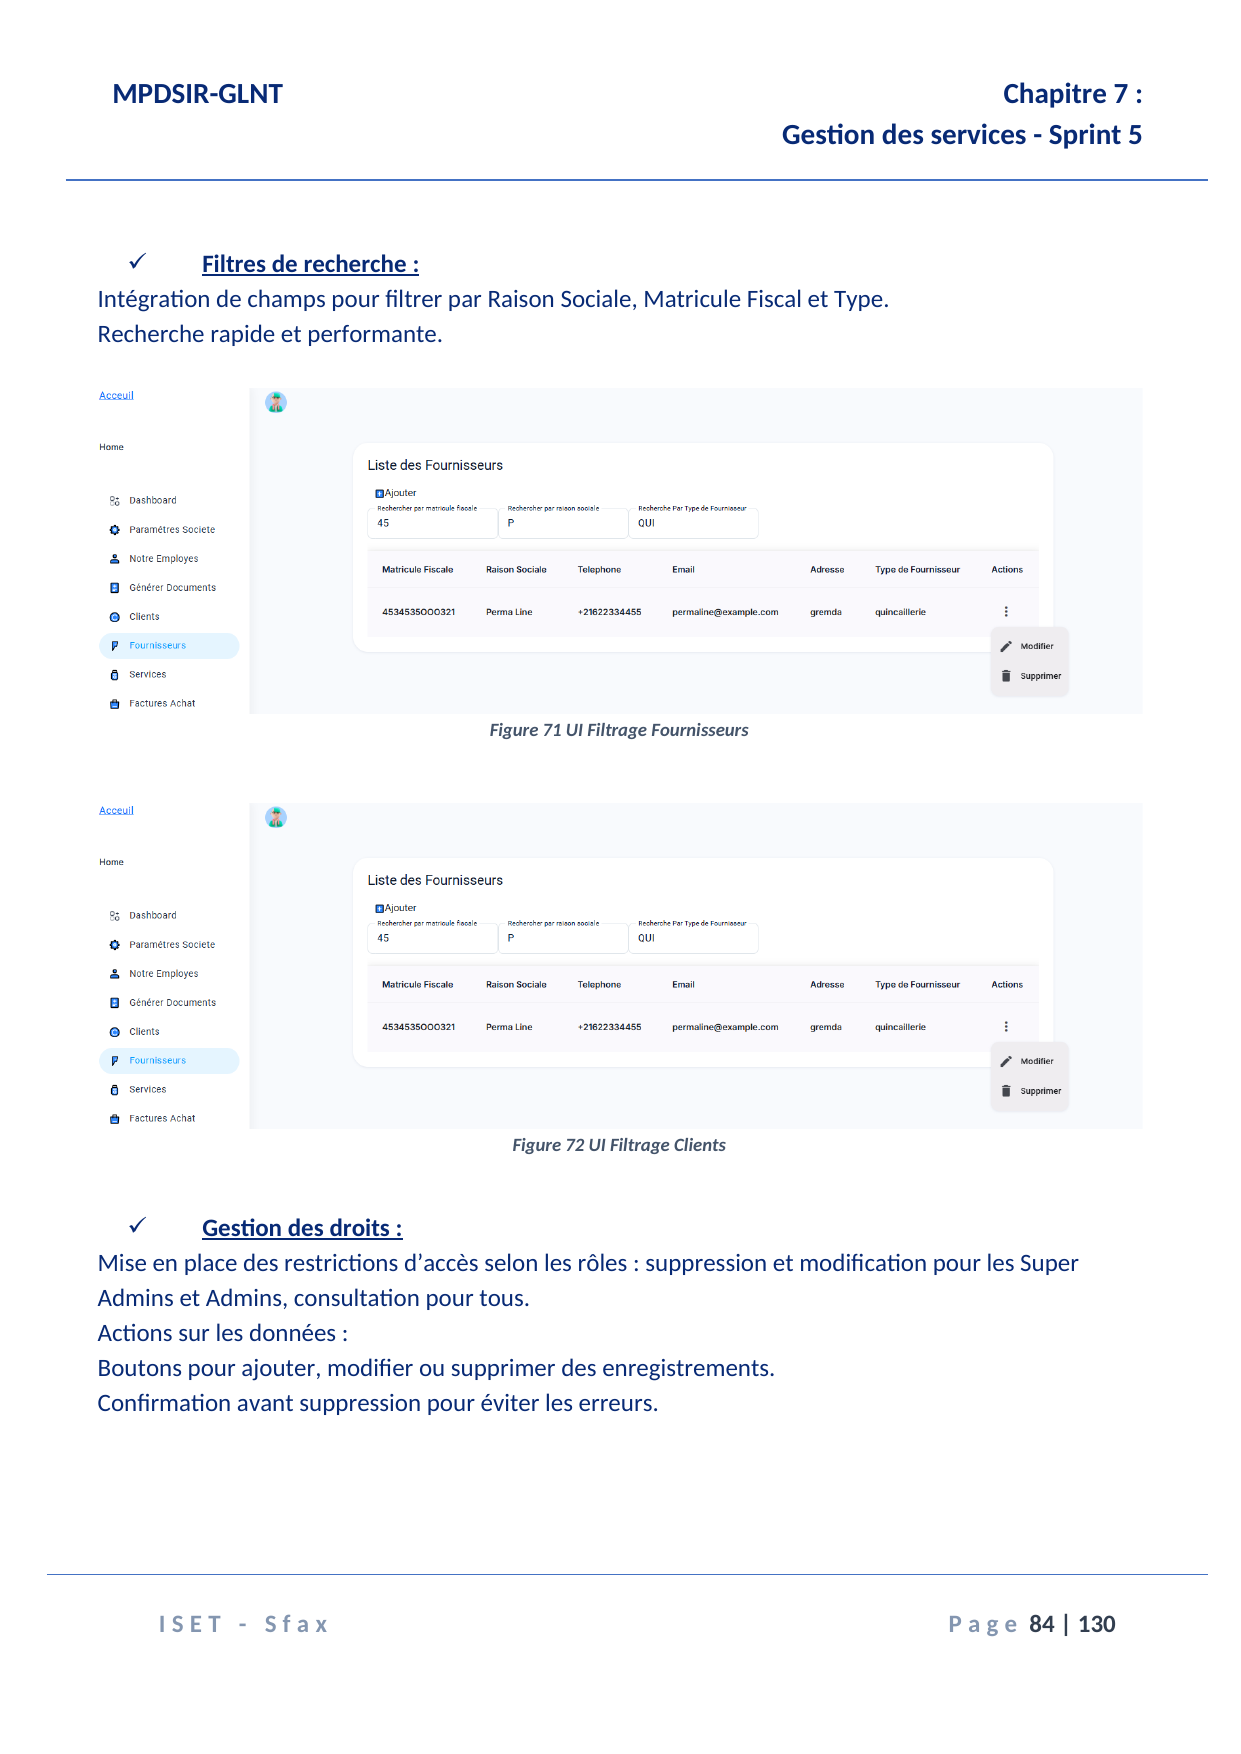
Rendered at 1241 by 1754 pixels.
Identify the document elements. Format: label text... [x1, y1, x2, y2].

text Recherche rapide et performante. [97, 318, 1143, 349]
list Filtres de recherche : [127, 248, 1143, 279]
text Figure 71 UI Filtrage Fournisseurs [97, 719, 1143, 742]
text Boutons pour ajouter, modifier ou supprimer des enregistrements. [97, 1352, 1143, 1383]
list Gestion des droits : [127, 1212, 1143, 1243]
text Mise en place des restrictions d’accès selon les rôles : suppression et modification pour les Super Admins et Admins, consultation pour tous. [97, 1247, 1143, 1313]
text Figure 72 UI Filtrage Clients [97, 1134, 1143, 1157]
text Confirmation avant suppression pour éviter les erreurs. [97, 1387, 1143, 1418]
text Intégration de champs pour filtrer par Raison Sociale, Matricule Fiscal et Type. [97, 283, 1143, 314]
text Actions sur les données : [97, 1317, 1143, 1348]
